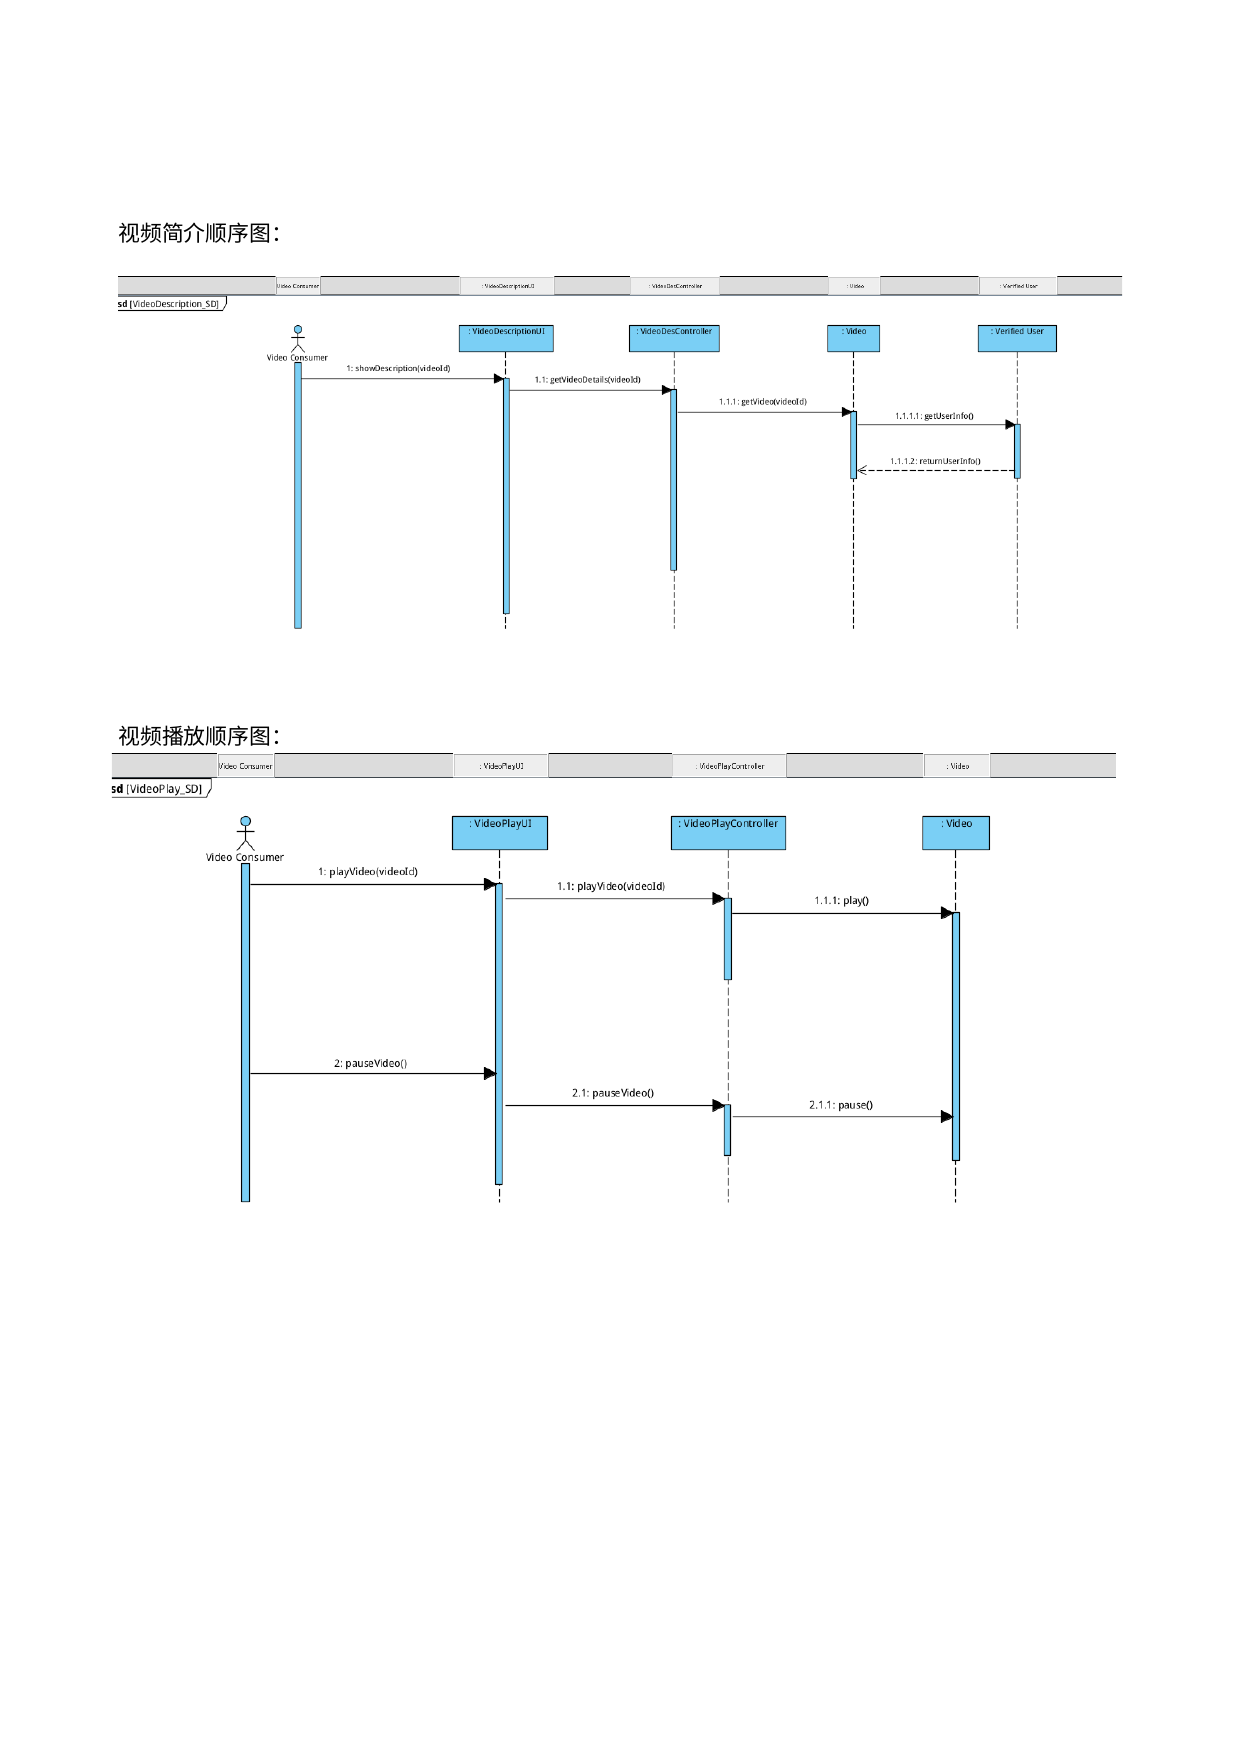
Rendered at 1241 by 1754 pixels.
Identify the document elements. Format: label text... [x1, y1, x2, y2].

picture [118, 276, 1123, 662]
text 视频播放顺序图： [118, 719, 1122, 751]
picture [111, 753, 1116, 1246]
text 视频简介顺序图： [118, 216, 1122, 248]
